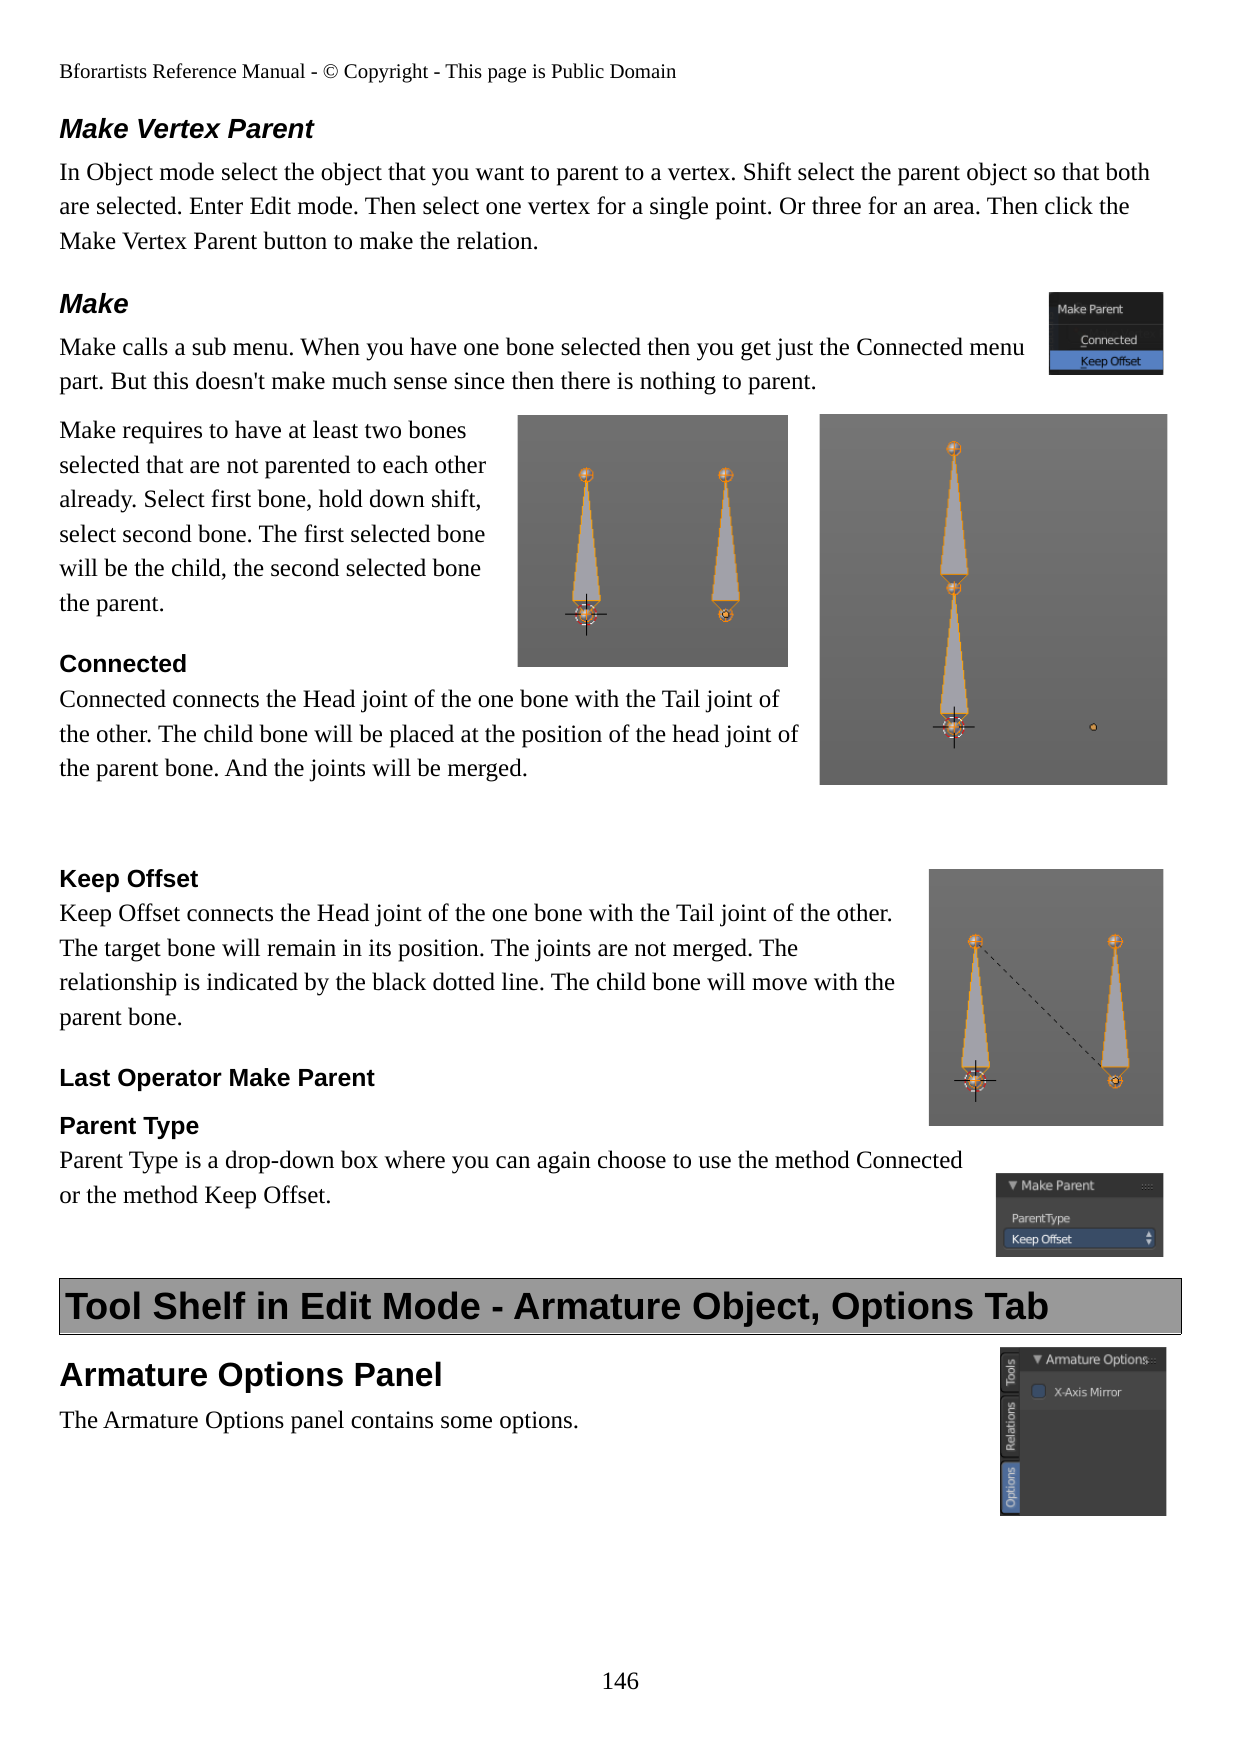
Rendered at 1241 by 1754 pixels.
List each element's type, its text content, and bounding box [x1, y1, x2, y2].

text Keep Offset connects the Head joint of the one bone with the Tail joint of the other. The target bone will remain in its position. The joints are not merged. The relationship is indicated by the black dotted line. The child bone will move with the parent bone. [59, 898, 928, 1031]
picture [995, 1173, 1164, 1257]
picture [1048, 292, 1164, 375]
subtitle Last Operator Make Parent [59, 1063, 928, 1092]
table_header Tool Shelf in Edit Mode - Armature Object, Options Tab [60, 1279, 1181, 1333]
subtitle Parent Type [59, 1111, 1181, 1139]
subtitle Keep Offset [59, 864, 1181, 892]
text Parent Type is a drop-down box where you can again choose to use the method Connected or the method Keep Offset. [59, 1146, 1181, 1209]
text In Object mode select the object that you want to parent to a vertex. Shift select the parent object so that both are selected. Enter Edit mode. Then select one vertex for a single point. Or three for an area. Then click the Make Vertex Parent button to make the relation. [59, 157, 1181, 255]
text Make requires to have at least two bones selected that are not parented to each other already. Select first bone, hold down shift, select second bone. The first selected bone will be the child, the second selected bone the parent. [59, 415, 517, 617]
subtitle [1168, 649, 1181, 678]
text Connected connects the Head joint of the one bone with the Tail joint of the other. The child bone will be placed at the position of the head joint of the parent bone. And the joints will be merged. [59, 684, 819, 782]
picture [517, 415, 788, 667]
subtitle Armature Options Panel [59, 1354, 1000, 1393]
subtitle Make [59, 287, 1181, 319]
picture [928, 869, 1164, 1126]
picture [819, 414, 1168, 785]
subtitle Connected [59, 649, 819, 678]
subtitle [1167, 1354, 1181, 1393]
text [788, 415, 819, 617]
subtitle Make Vertex Parent [59, 113, 1181, 144]
picture [1000, 1347, 1167, 1516]
text The Armature Options panel contains some options. [59, 1406, 1000, 1434]
text Make calls a sub menu. When you have one bone selected then you get just the Connected menu part. But this doesn't make much sense since then there is nothing to parent. [59, 332, 1181, 395]
